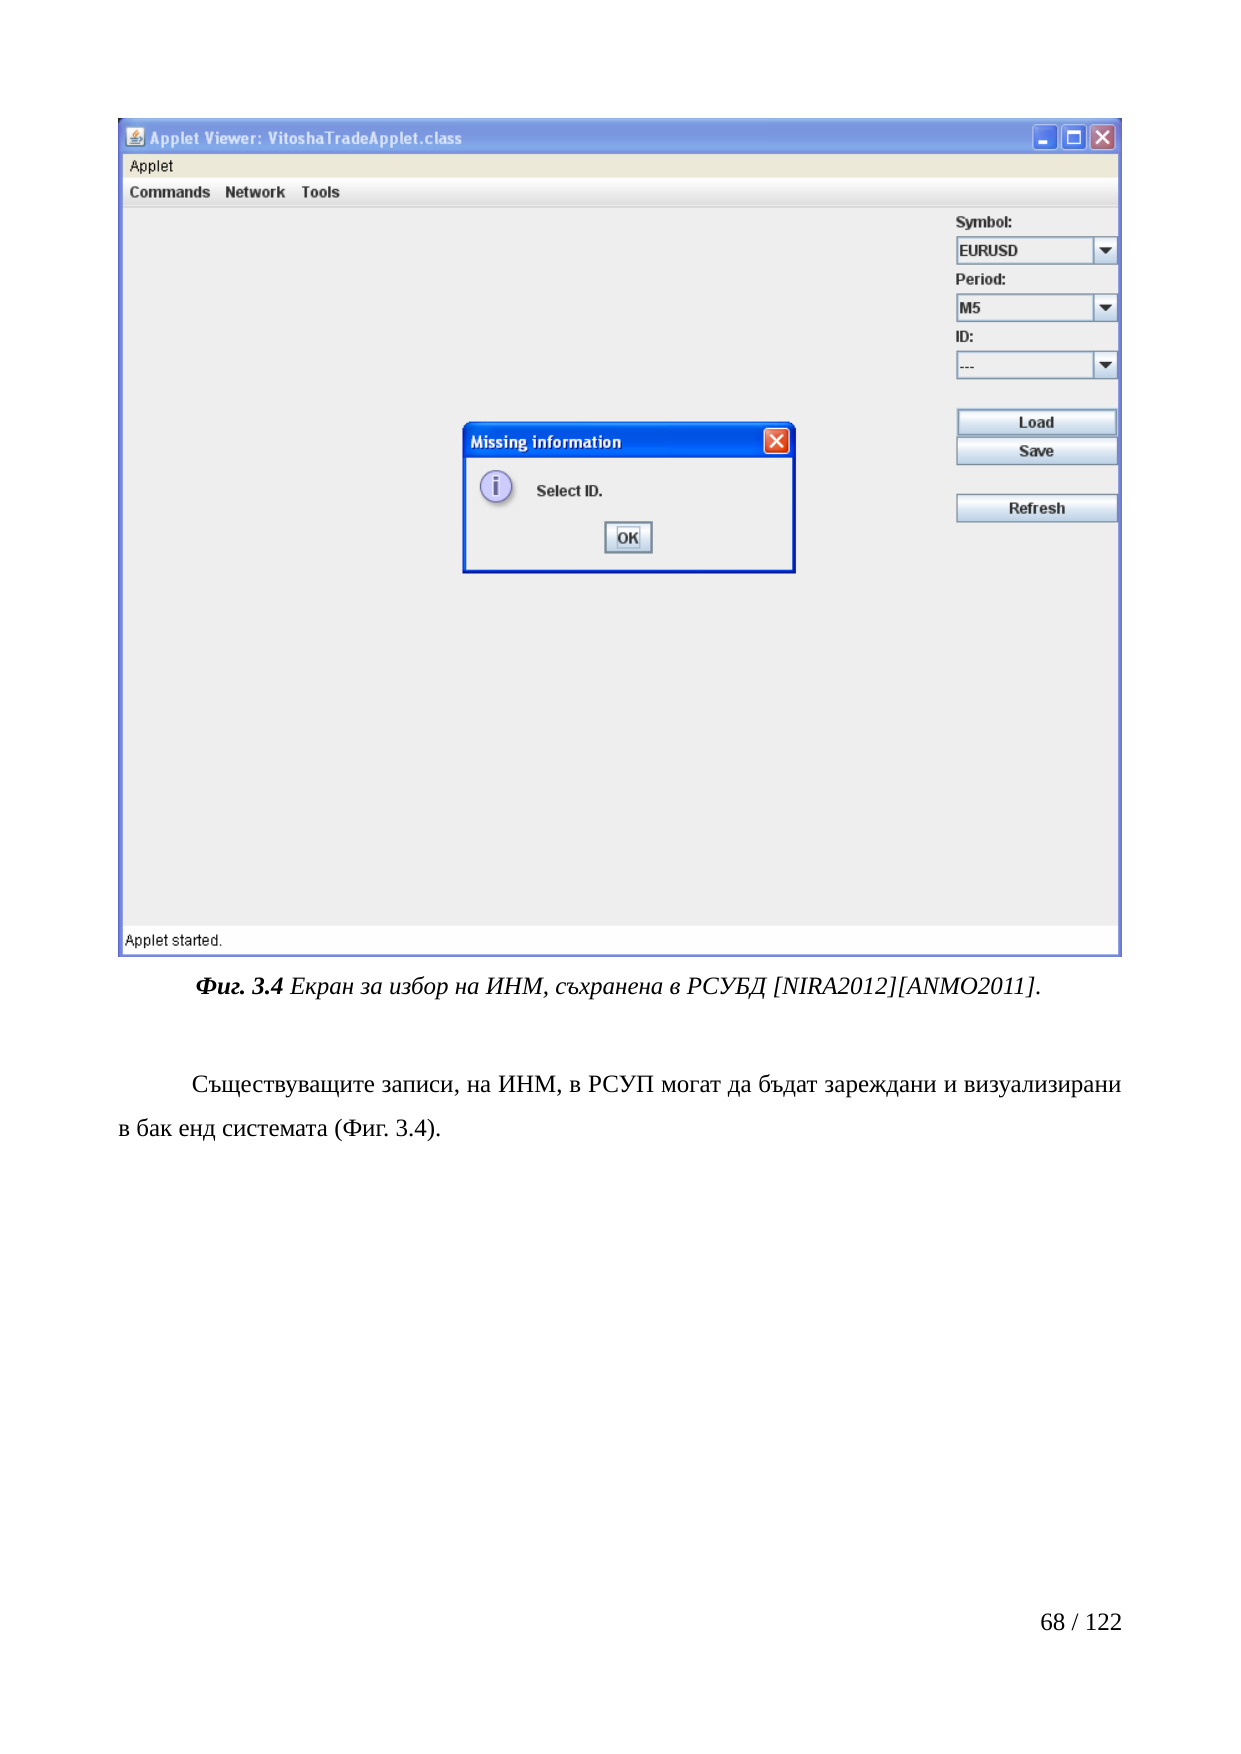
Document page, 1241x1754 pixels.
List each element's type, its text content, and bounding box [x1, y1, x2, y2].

text Фиг. 3.4 Екран за избор на ИНМ, съхранена в РСУБД [NIRA2012][ANMO2011]. [118, 957, 1122, 999]
picture [118, 118, 1122, 957]
text Съществуващите записи, на ИНМ, в РСУП могат да бъдат зареждани и визуализирани в бак енд системата (Фиг. 3.4). [118, 1069, 1122, 1141]
